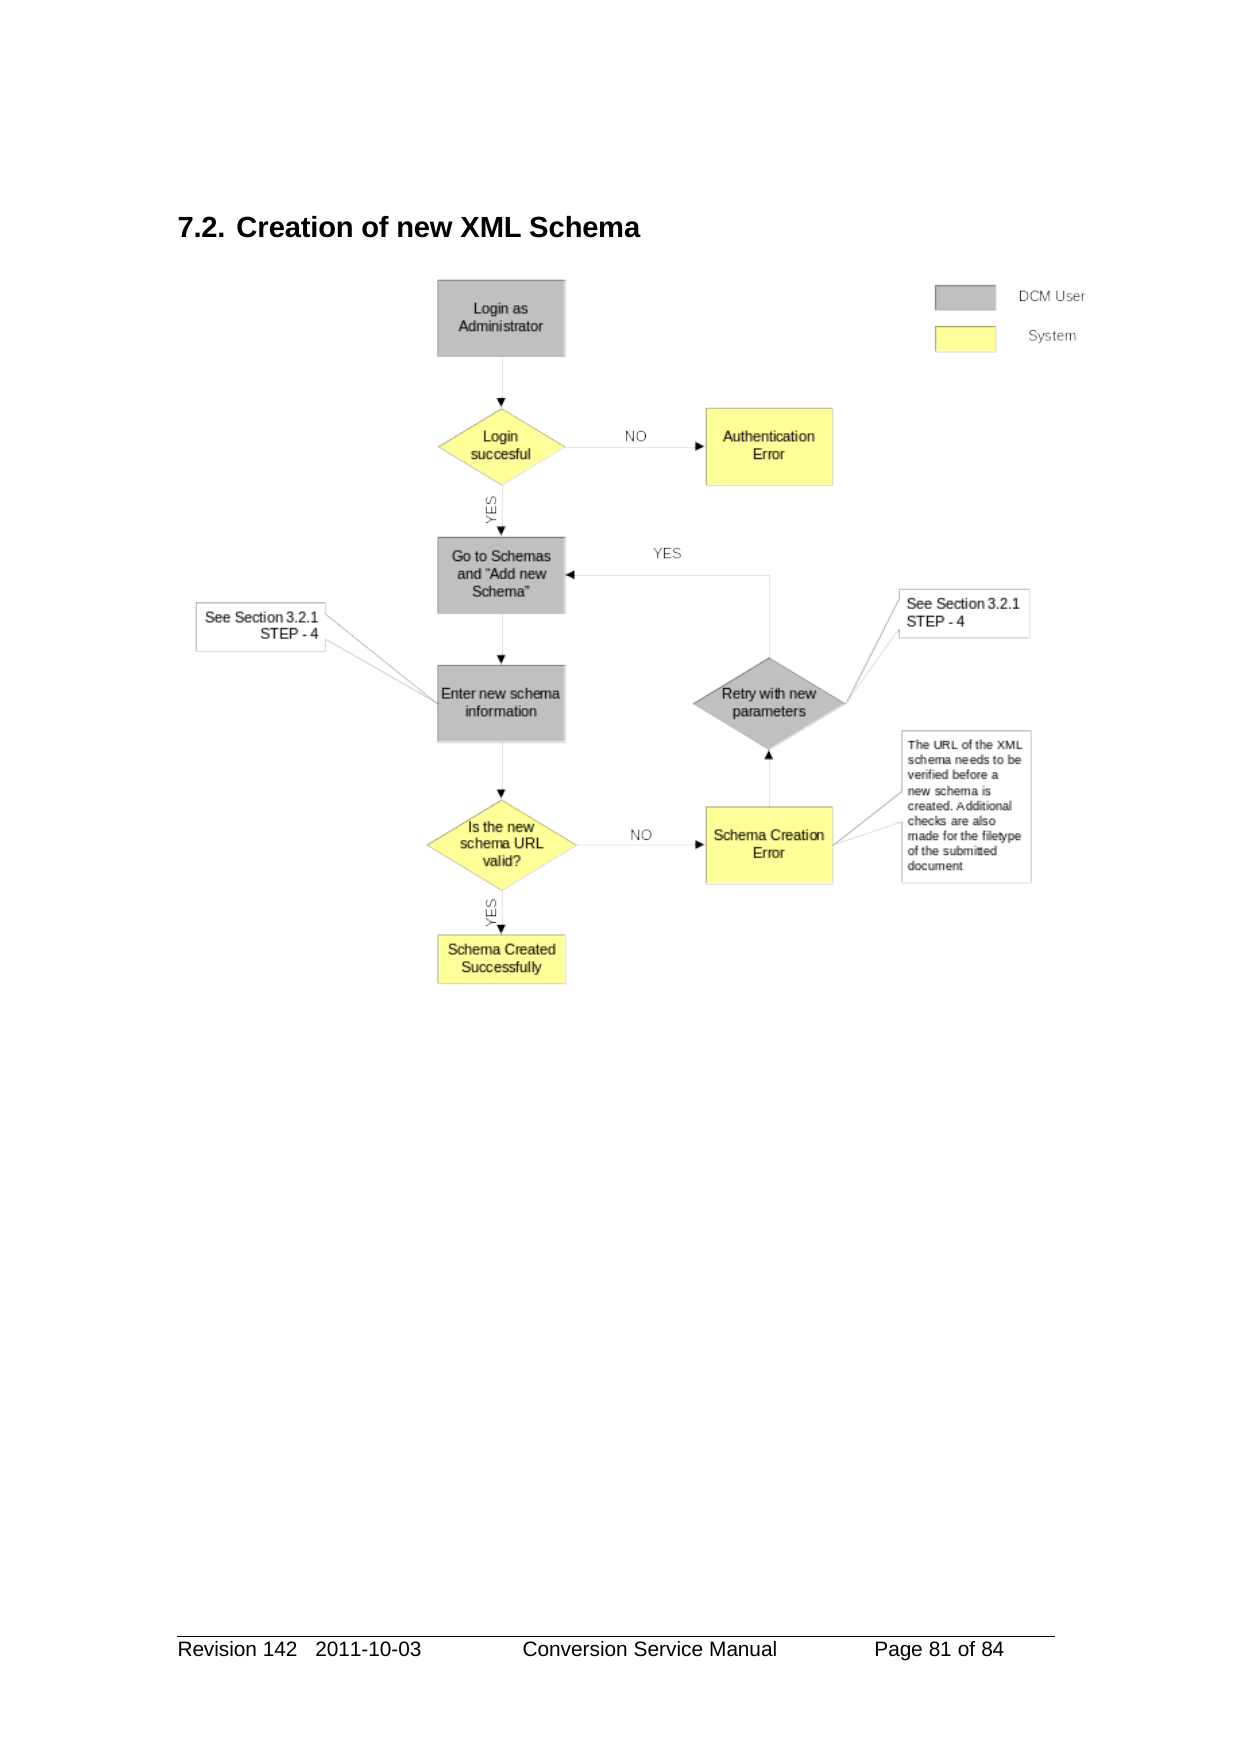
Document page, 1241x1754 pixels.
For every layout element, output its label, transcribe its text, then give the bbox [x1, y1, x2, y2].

subtitle Creation of new XML Schema [177, 210, 1092, 244]
